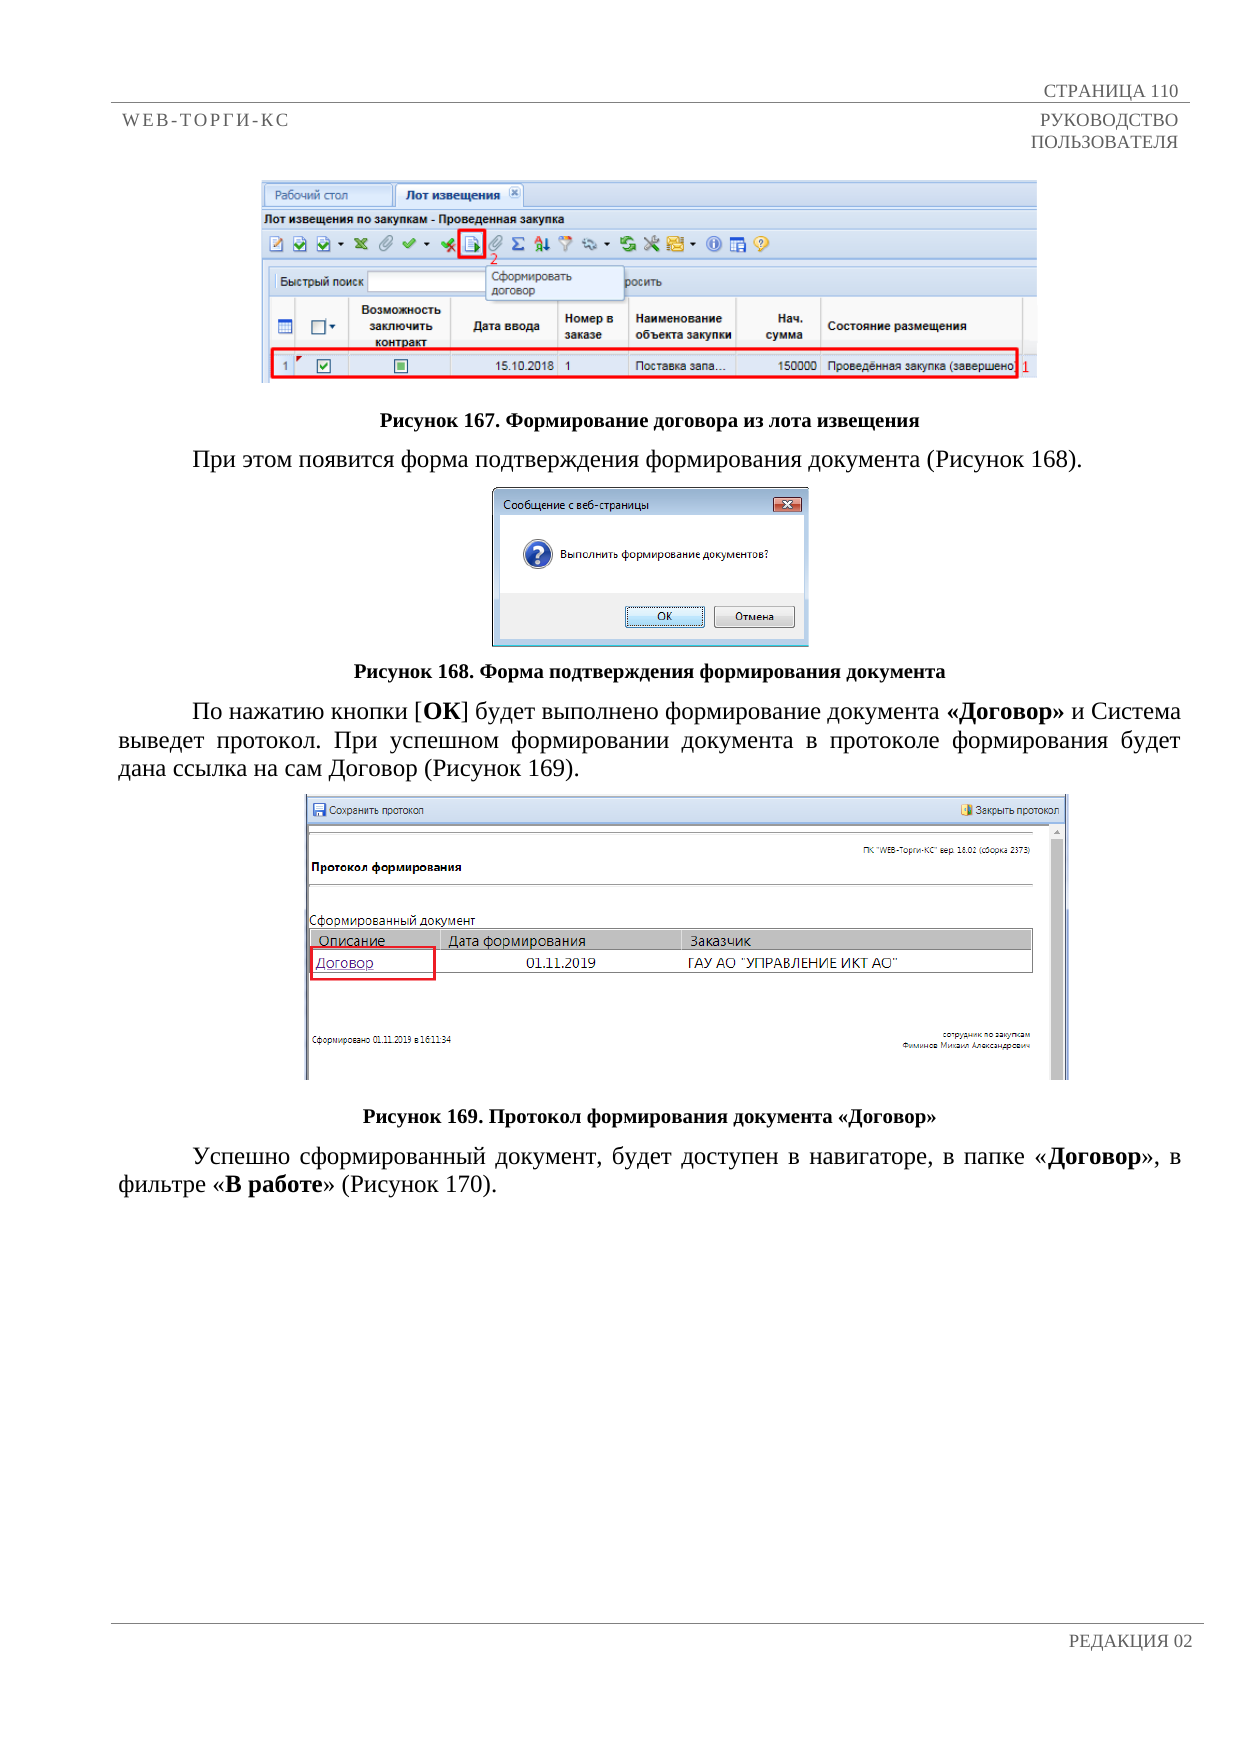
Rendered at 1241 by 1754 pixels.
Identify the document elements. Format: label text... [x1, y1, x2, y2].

text По нажатию кнопки [ОК] будет выполнено формирование документа «Договор» и Система выведет протокол. При успешном формировании документа в протоколе формирования будет дана ссылка на сам Договор (Рисунок 169). [118, 696, 1181, 782]
text Рисунок 169. Протокол формирования документа «Договор» [118, 1104, 1181, 1128]
text Рисунок 167. Формирование договора из лота извещения [118, 408, 1181, 432]
text При этом появится форма подтверждения формирования документа (Рисунок 168). [118, 444, 1181, 473]
text Рисунок 168. Форма подтверждения формирования документа [118, 659, 1181, 683]
text Успешно сформированный документ, будет доступен в навигаторе, в папке «Договор», в фильтре «В работе» (Рисунок 170). [118, 1141, 1181, 1198]
